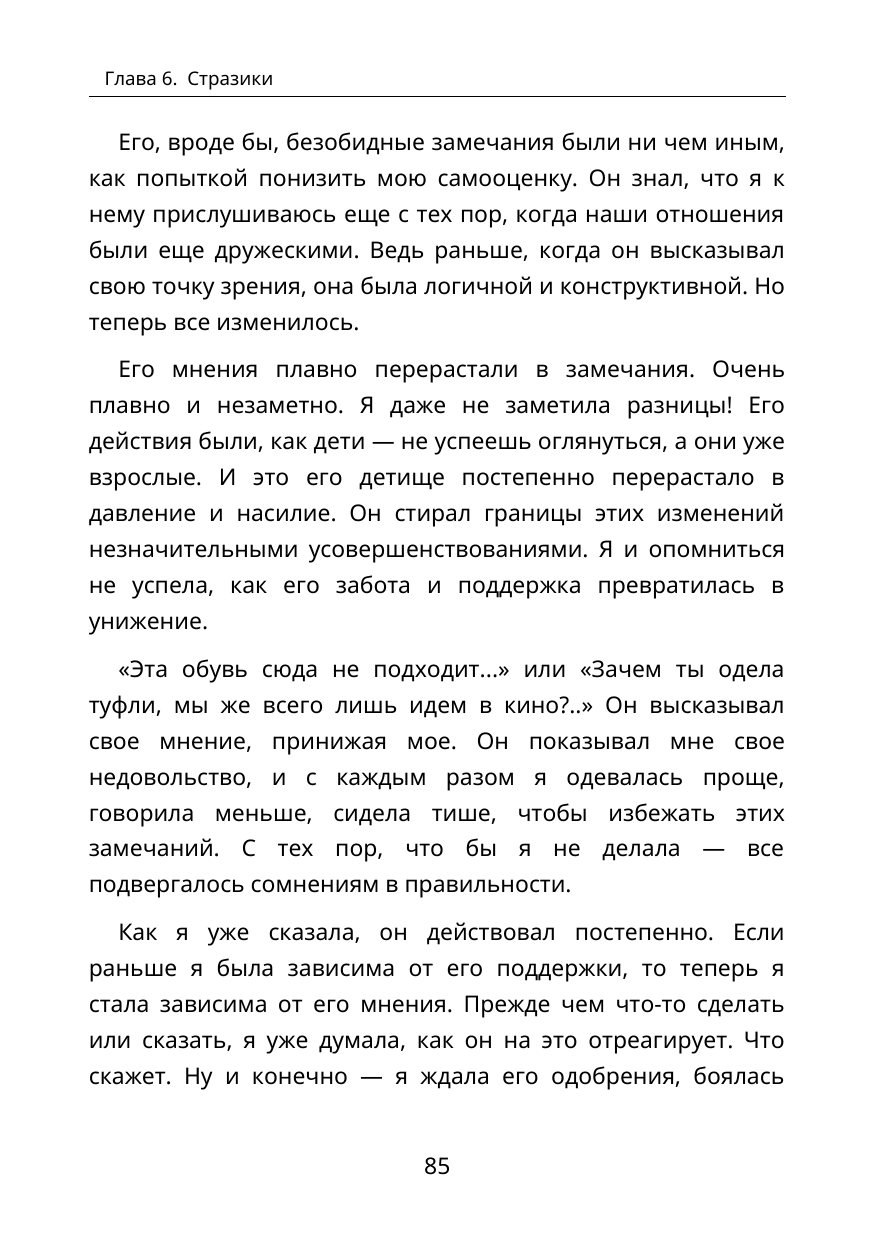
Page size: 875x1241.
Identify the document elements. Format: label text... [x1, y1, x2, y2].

text «Эта обувь сюда не подходит...» или «Зачем ты одела туфли, мы же всего лишь идем в кино?..» Он высказывал свое мнение, принижая мое. Он показывал мне свое недовольство, и с каждым разом я одевалась проще, говорила меньше, сидела тише, чтобы избежать этих замечаний. С тех пор, что бы я не делала — все подвергалось сомнениям в правильности. [88, 653, 786, 899]
text Его, вроде бы, безобидные замечания были ни чем иным, как попыткой понизить мою самооценку. Он знал, что я к нему прислушиваюсь еще с тех пор, когда наши отношения были еще дружескими. Ведь раньше, когда он высказывал свою точку зрения, она была логичной и конструктивной. Но теперь все изменилось. [88, 126, 786, 337]
text Его мнения плавно перерастали в замечания. Очень плавно и незаметно. Я даже не заметила разницы! Его действия были, как дети — не успеешь оглянуться, а они уже взрослые. И это его детище постепенно перерастало в давление и насилие. Он стирал границы этих изменений незначительными усовершенствованиями. Я и опомниться не успела, как его забота и поддержка превратилась в унижение. [88, 353, 786, 636]
text Как я уже сказала, он действовал постепенно. Если раньше я была зависима от его поддержки, то теперь я стала зависима от его мнения. Прежде чем что-то сделать или сказать, я уже думала, как он на это отреагирует. Что скажет. Ну и конечно — я ждала его одобрения, боялась [88, 916, 786, 1091]
